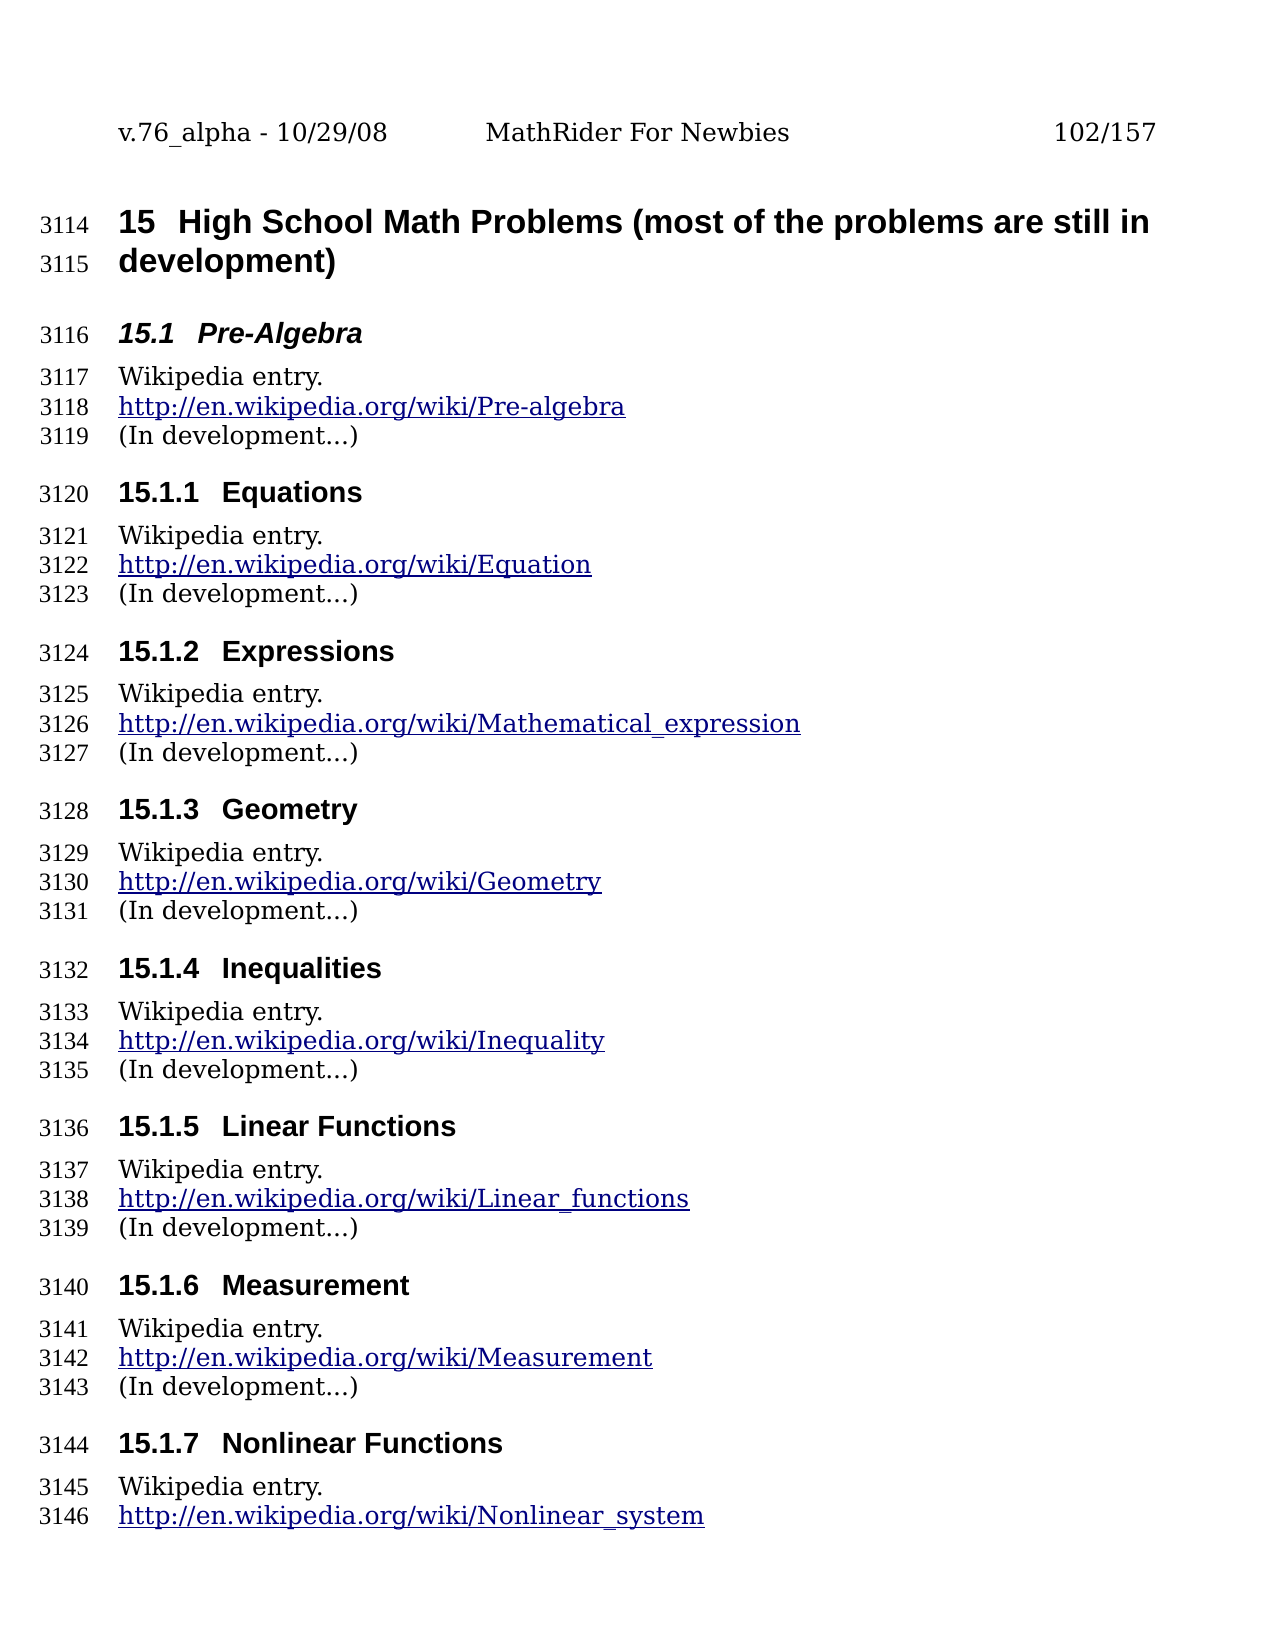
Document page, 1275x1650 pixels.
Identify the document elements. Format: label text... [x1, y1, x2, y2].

text (In development...) [118, 421, 1157, 450]
text http://en.wikipedia.org/wiki/Inequality [118, 1026, 1157, 1055]
text http://en.wikipedia.org/wiki/Measurement [118, 1343, 1157, 1372]
subtitle Nonlinear Functions [118, 1426, 1157, 1460]
text http://en.wikipedia.org/wiki/Linear_functions [118, 1184, 1157, 1214]
subtitle Inequalities [118, 951, 1157, 984]
text http://en.wikipedia.org/wiki/Equation [118, 550, 1157, 579]
text Wikipedia entry. [118, 521, 1157, 550]
text Wikipedia entry. [118, 1314, 1157, 1343]
text (In development...) [118, 738, 1157, 767]
subtitle High School Math Problems (most of the problems are still in development) [118, 202, 1157, 279]
text (In development...) [118, 579, 1157, 609]
text (In development...) [118, 1214, 1157, 1243]
text Wikipedia entry. [118, 1155, 1157, 1184]
text http://en.wikipedia.org/wiki/Mathematical_expression [118, 709, 1157, 738]
text http://en.wikipedia.org/wiki/Geometry [118, 867, 1157, 897]
text (In development...) [118, 1372, 1157, 1401]
text (In development...) [118, 1055, 1157, 1084]
text http://en.wikipedia.org/wiki/Pre-algebra [118, 392, 1157, 421]
text Wikipedia entry. [118, 363, 1157, 392]
text http://en.wikipedia.org/wiki/Nonlinear_system [118, 1502, 1157, 1531]
subtitle Pre-Algebra [118, 317, 1157, 350]
subtitle Measurement [118, 1268, 1157, 1301]
subtitle Equations [118, 475, 1157, 509]
subtitle Linear Functions [118, 1109, 1157, 1143]
subtitle Geometry [118, 792, 1157, 826]
subtitle Expressions [118, 634, 1157, 667]
text Wikipedia entry. [118, 680, 1157, 709]
text Wikipedia entry. [118, 1472, 1157, 1502]
text Wikipedia entry. [118, 838, 1157, 867]
text (In development...) [118, 897, 1157, 926]
text Wikipedia entry. [118, 997, 1157, 1026]
